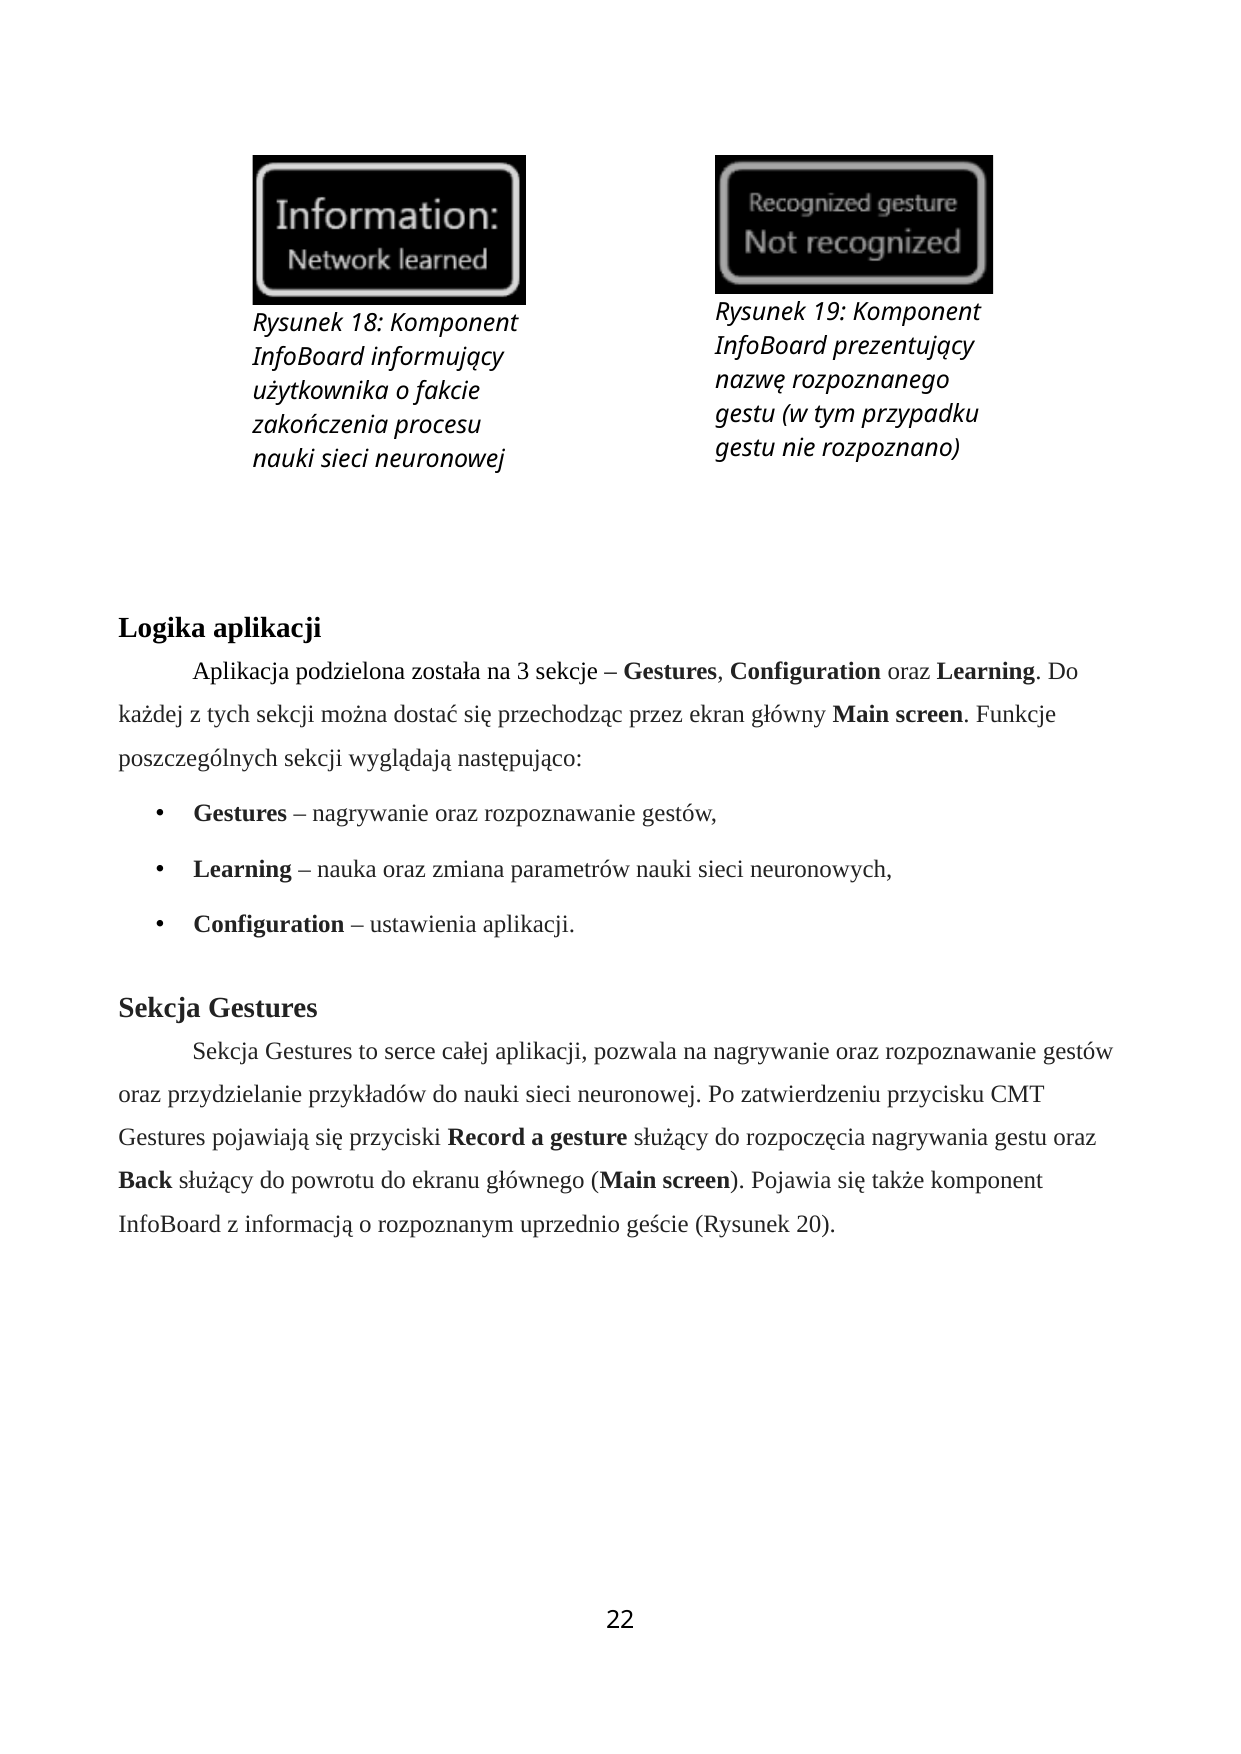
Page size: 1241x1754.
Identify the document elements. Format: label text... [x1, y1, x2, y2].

text Sekcja Gestures [118, 990, 1122, 1024]
list Gestures – nagrywanie oraz rozpoznawanie gestów, [156, 798, 1122, 827]
text Logika aplikacji [118, 610, 1122, 644]
picture [252, 155, 526, 305]
text Sekcja Gestures to serce całej aplikacji, pozwala na nagrywanie oraz rozpoznawanie gestów oraz przydzielanie przykładów do nauki sieci neuronowej. Po zatwierdzeniu przycisku CMT Gestures pojawiają się przyciski Record a gesture służący do rozpoczęcia nagrywania gestu oraz Back służący do powrotu do ekranu głównego (Main screen). Pojawia się także komponent InfoBoard z informacją o rozpoznanym uprzednio geście (Rysunek 20). [118, 1036, 1122, 1237]
text Rysunek 19: Komponent InfoBoard prezentujący nazwę rozpoznanego gestu (w tym przypadku gestu nie rozpoznano) [715, 294, 993, 464]
text Aplikacja podzielona została na 3 sekcje – Gestures, Configuration oraz Learning. Do każdej z tych sekcji można dostać się przechodząc przez ekran główny Main screen. Funkcje poszczególnych sekcji wyglądają następująco: [118, 656, 1122, 771]
list Learning – nauka oraz zmiana parametrów nauki sieci neuronowych, [156, 854, 1122, 883]
text Rysunek 18: Komponent InfoBoard informujący użytkownika o fakcie zakończenia procesu nauki sieci neuronowej [252, 305, 526, 474]
picture [715, 155, 994, 294]
list Configuration – ustawienia aplikacji. [156, 909, 1122, 938]
